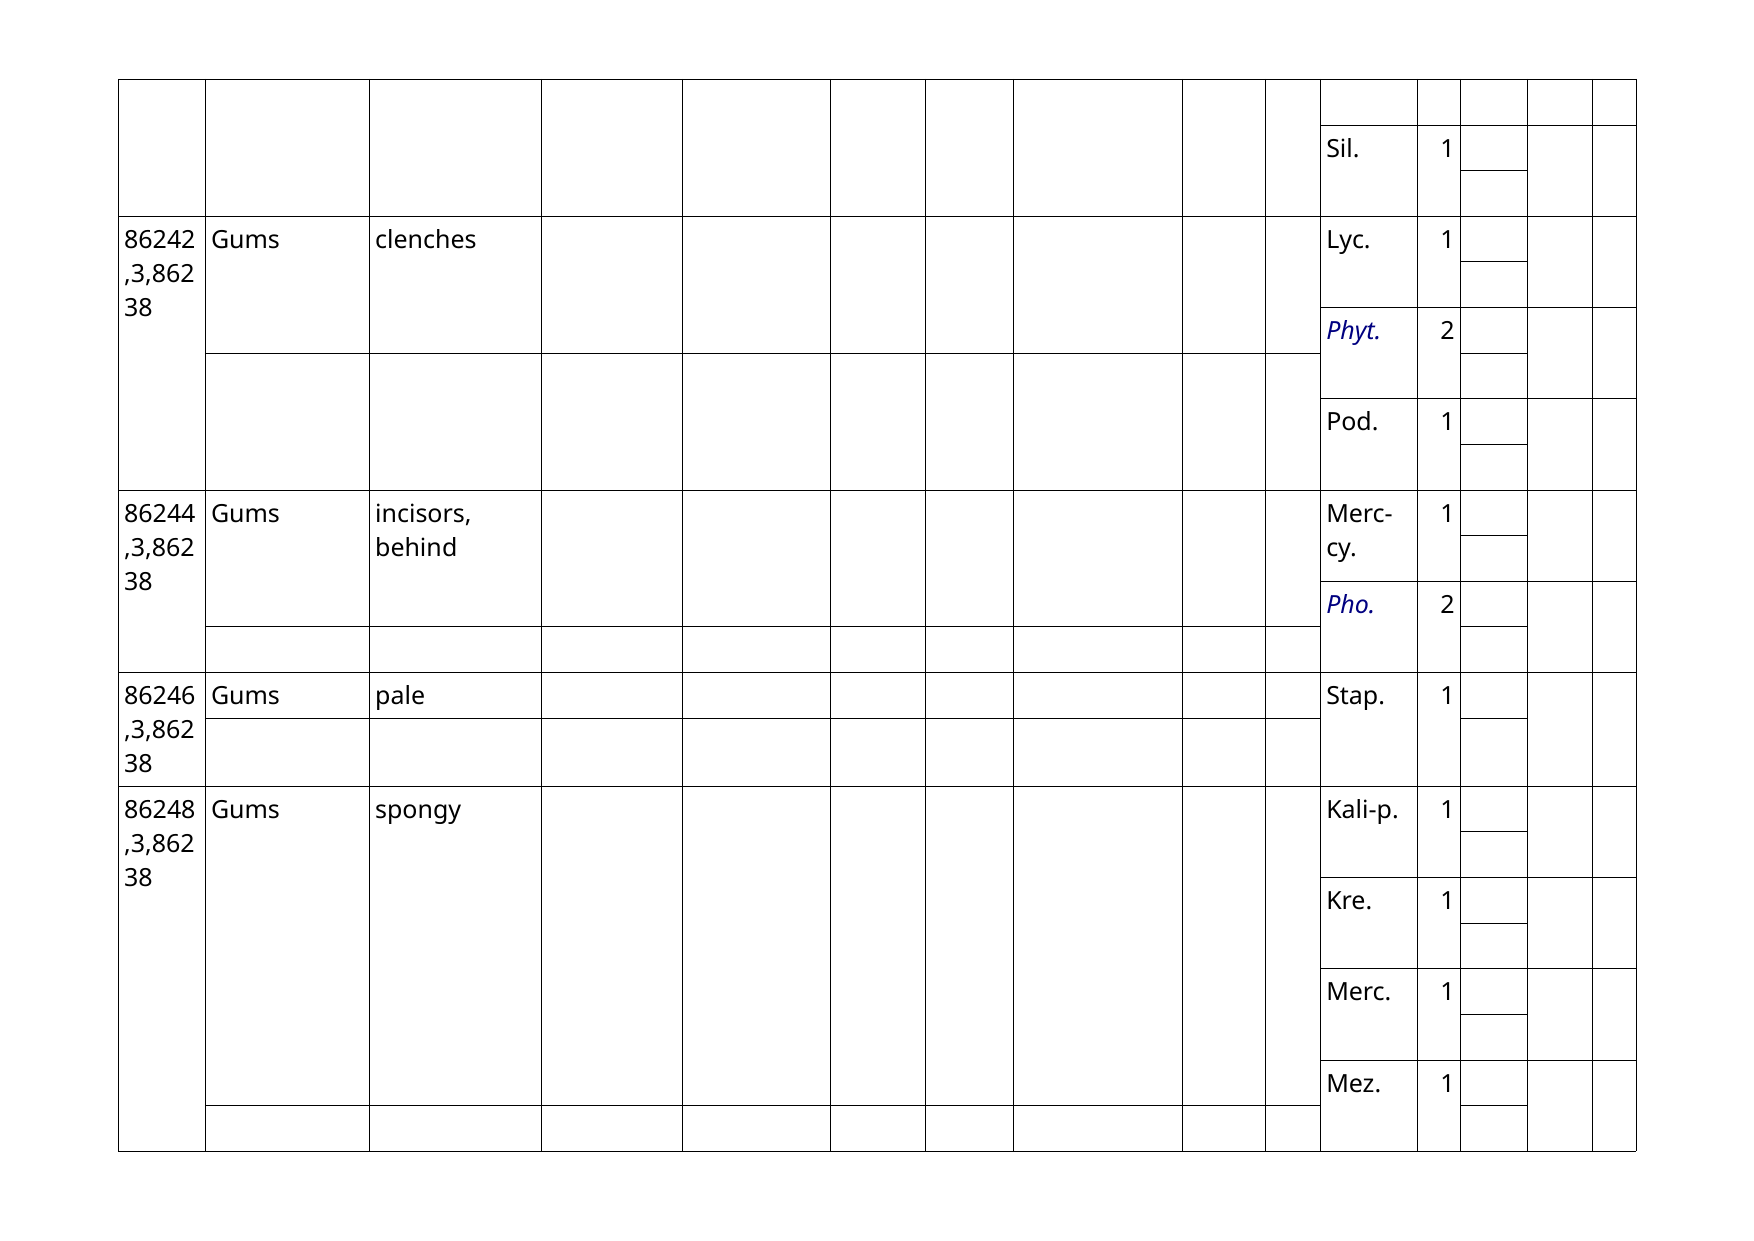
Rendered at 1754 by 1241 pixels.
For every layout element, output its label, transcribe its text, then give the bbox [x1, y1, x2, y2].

table_cell 2 [1418, 582, 1460, 672]
table_cell [1461, 445, 1527, 489]
table_cell [1528, 673, 1592, 786]
table_cell Mez. [1321, 1061, 1417, 1151]
table_cell [1461, 878, 1527, 923]
table_cell [1593, 969, 1636, 1059]
table_cell 1 [1418, 399, 1460, 489]
table_cell [1593, 878, 1636, 968]
table_cell [926, 80, 1013, 216]
table_cell [370, 80, 541, 216]
table_cell [1461, 924, 1527, 968]
table_cell [683, 354, 830, 489]
table_cell [926, 1106, 1013, 1151]
table_cell [1593, 1061, 1636, 1151]
table_cell [370, 627, 541, 672]
table_cell pale [370, 673, 541, 718]
table_cell [1593, 673, 1636, 786]
table_cell 1 [1418, 217, 1460, 307]
table_cell [831, 80, 925, 216]
table_cell [1461, 354, 1527, 398]
table_cell [1461, 719, 1527, 786]
table_cell incisors, behind [370, 491, 541, 626]
table_cell Phyt. [1321, 308, 1417, 398]
table_cell [831, 627, 925, 672]
table_cell [1528, 969, 1592, 1059]
table_cell [1528, 399, 1592, 489]
table_cell Gums [206, 217, 369, 353]
table_cell [1014, 80, 1182, 216]
table_cell [1461, 308, 1527, 353]
table_cell [831, 787, 925, 1105]
table_cell 1 [1418, 491, 1460, 581]
table_cell [1461, 673, 1527, 718]
table_cell [1014, 491, 1182, 626]
table_cell [542, 354, 682, 489]
table_cell spongy [370, 787, 541, 1105]
table_cell [683, 80, 830, 216]
table_cell [1266, 217, 1320, 353]
table_cell 1 [1418, 1061, 1460, 1151]
table_cell [1593, 399, 1636, 489]
table_cell [1461, 217, 1527, 261]
table_cell [1528, 582, 1592, 672]
table_cell [683, 627, 830, 672]
table_cell [206, 1106, 369, 1151]
table_cell [1593, 308, 1636, 398]
table_cell 2 [1418, 308, 1460, 398]
table_cell Sil. [1321, 126, 1417, 216]
table_cell [1461, 832, 1527, 877]
table_cell clenches [370, 217, 541, 353]
table_cell [370, 354, 541, 489]
table_cell [1183, 627, 1265, 672]
table_cell [1461, 627, 1527, 672]
table_cell 1 [1418, 673, 1460, 786]
table_cell [926, 673, 1013, 718]
table_cell [1014, 627, 1182, 672]
table_cell [1183, 491, 1265, 626]
table_cell [1014, 719, 1182, 786]
table_cell [1461, 399, 1527, 444]
table_cell [683, 787, 830, 1105]
table_cell [1183, 787, 1265, 1105]
table_cell [1593, 217, 1636, 307]
table_cell [1593, 491, 1636, 581]
table_cell [1266, 80, 1320, 216]
table_cell [1528, 308, 1592, 398]
table_cell [1183, 217, 1265, 353]
table_cell [1461, 969, 1527, 1014]
table_cell [1528, 787, 1592, 877]
table_cell [831, 491, 925, 626]
table_cell [831, 217, 925, 353]
table_cell Gums [206, 491, 369, 626]
table_cell Merc-cy. [1321, 491, 1417, 581]
table_cell Merc. [1321, 969, 1417, 1059]
table_cell [1528, 491, 1592, 581]
table_cell [1461, 262, 1527, 307]
table_cell [926, 719, 1013, 786]
table_cell [926, 627, 1013, 672]
table_cell Gums [206, 673, 369, 718]
table_cell [1528, 126, 1592, 216]
table_cell [683, 673, 830, 718]
table_cell [1014, 1106, 1182, 1151]
table_cell [1183, 354, 1265, 489]
table_cell [206, 354, 369, 489]
table_cell [926, 217, 1013, 353]
table_cell [1528, 217, 1592, 307]
table_cell [1183, 719, 1265, 786]
table_cell 86242,3,86238 [119, 217, 205, 489]
table_cell [926, 491, 1013, 626]
table_cell 1 [1418, 878, 1460, 968]
table_cell [1418, 80, 1460, 124]
table_cell [1461, 491, 1527, 535]
table_cell [831, 719, 925, 786]
table_cell Kali-p. [1321, 787, 1417, 877]
table_cell 1 [1418, 787, 1460, 877]
table_cell [542, 787, 682, 1105]
table_cell [1183, 1106, 1265, 1151]
table_cell [683, 217, 830, 353]
table_cell [1014, 354, 1182, 489]
table_cell [1266, 491, 1320, 626]
table_cell [1014, 673, 1182, 718]
table_cell [926, 787, 1013, 1105]
table_cell [1321, 80, 1417, 124]
table_cell [1266, 787, 1320, 1105]
table_cell [831, 354, 925, 489]
table_cell [1461, 80, 1527, 124]
table_cell [1593, 80, 1636, 124]
table_cell [542, 217, 682, 353]
table_cell [926, 354, 1013, 489]
table_cell [1266, 1106, 1320, 1151]
table_cell [1593, 582, 1636, 672]
table_cell [831, 673, 925, 718]
table_cell [1461, 582, 1527, 626]
table_cell Lyc. [1321, 217, 1417, 307]
table_cell Gums [206, 787, 369, 1105]
table_cell [119, 80, 205, 216]
table_cell [370, 1106, 541, 1151]
table_cell 1 [1418, 969, 1460, 1059]
table_cell [1461, 126, 1527, 170]
table_cell [1014, 217, 1182, 353]
table_cell [1593, 126, 1636, 216]
table_cell [1461, 1061, 1527, 1105]
table_cell [1461, 787, 1527, 831]
table_cell [542, 627, 682, 672]
table_cell [542, 1106, 682, 1151]
table_cell [542, 719, 682, 786]
table_cell [1461, 171, 1527, 216]
table_cell [1266, 354, 1320, 489]
table_cell 86244,3,86238 [119, 491, 205, 672]
table_cell [542, 673, 682, 718]
table_cell [1593, 787, 1636, 877]
table_cell Stap. [1321, 673, 1417, 786]
table_cell [1461, 536, 1527, 581]
table_cell [1266, 719, 1320, 786]
table_cell Pod. [1321, 399, 1417, 489]
table_cell [206, 719, 369, 786]
table_cell [206, 80, 369, 216]
table_cell [1528, 878, 1592, 968]
table_cell [1461, 1015, 1527, 1059]
table_cell [831, 1106, 925, 1151]
table_cell 86246,3,86238 [119, 673, 205, 786]
table_cell [1461, 1106, 1527, 1151]
table_cell 1 [1418, 126, 1460, 216]
table_cell [1266, 673, 1320, 718]
table_cell [1528, 80, 1592, 124]
table_cell [1266, 627, 1320, 672]
table_cell [1014, 787, 1182, 1105]
table_cell 86248,3,86238 [119, 787, 205, 1151]
table_cell [683, 719, 830, 786]
table_cell [1183, 80, 1265, 216]
table_cell [1183, 673, 1265, 718]
table_cell Kre. [1321, 878, 1417, 968]
table_cell [206, 627, 369, 672]
table_cell [542, 80, 682, 216]
table_cell [683, 491, 830, 626]
table_cell [370, 719, 541, 786]
table_cell Pho. [1321, 582, 1417, 672]
table_cell [542, 491, 682, 626]
table_cell [683, 1106, 830, 1151]
table_cell [1528, 1061, 1592, 1151]
